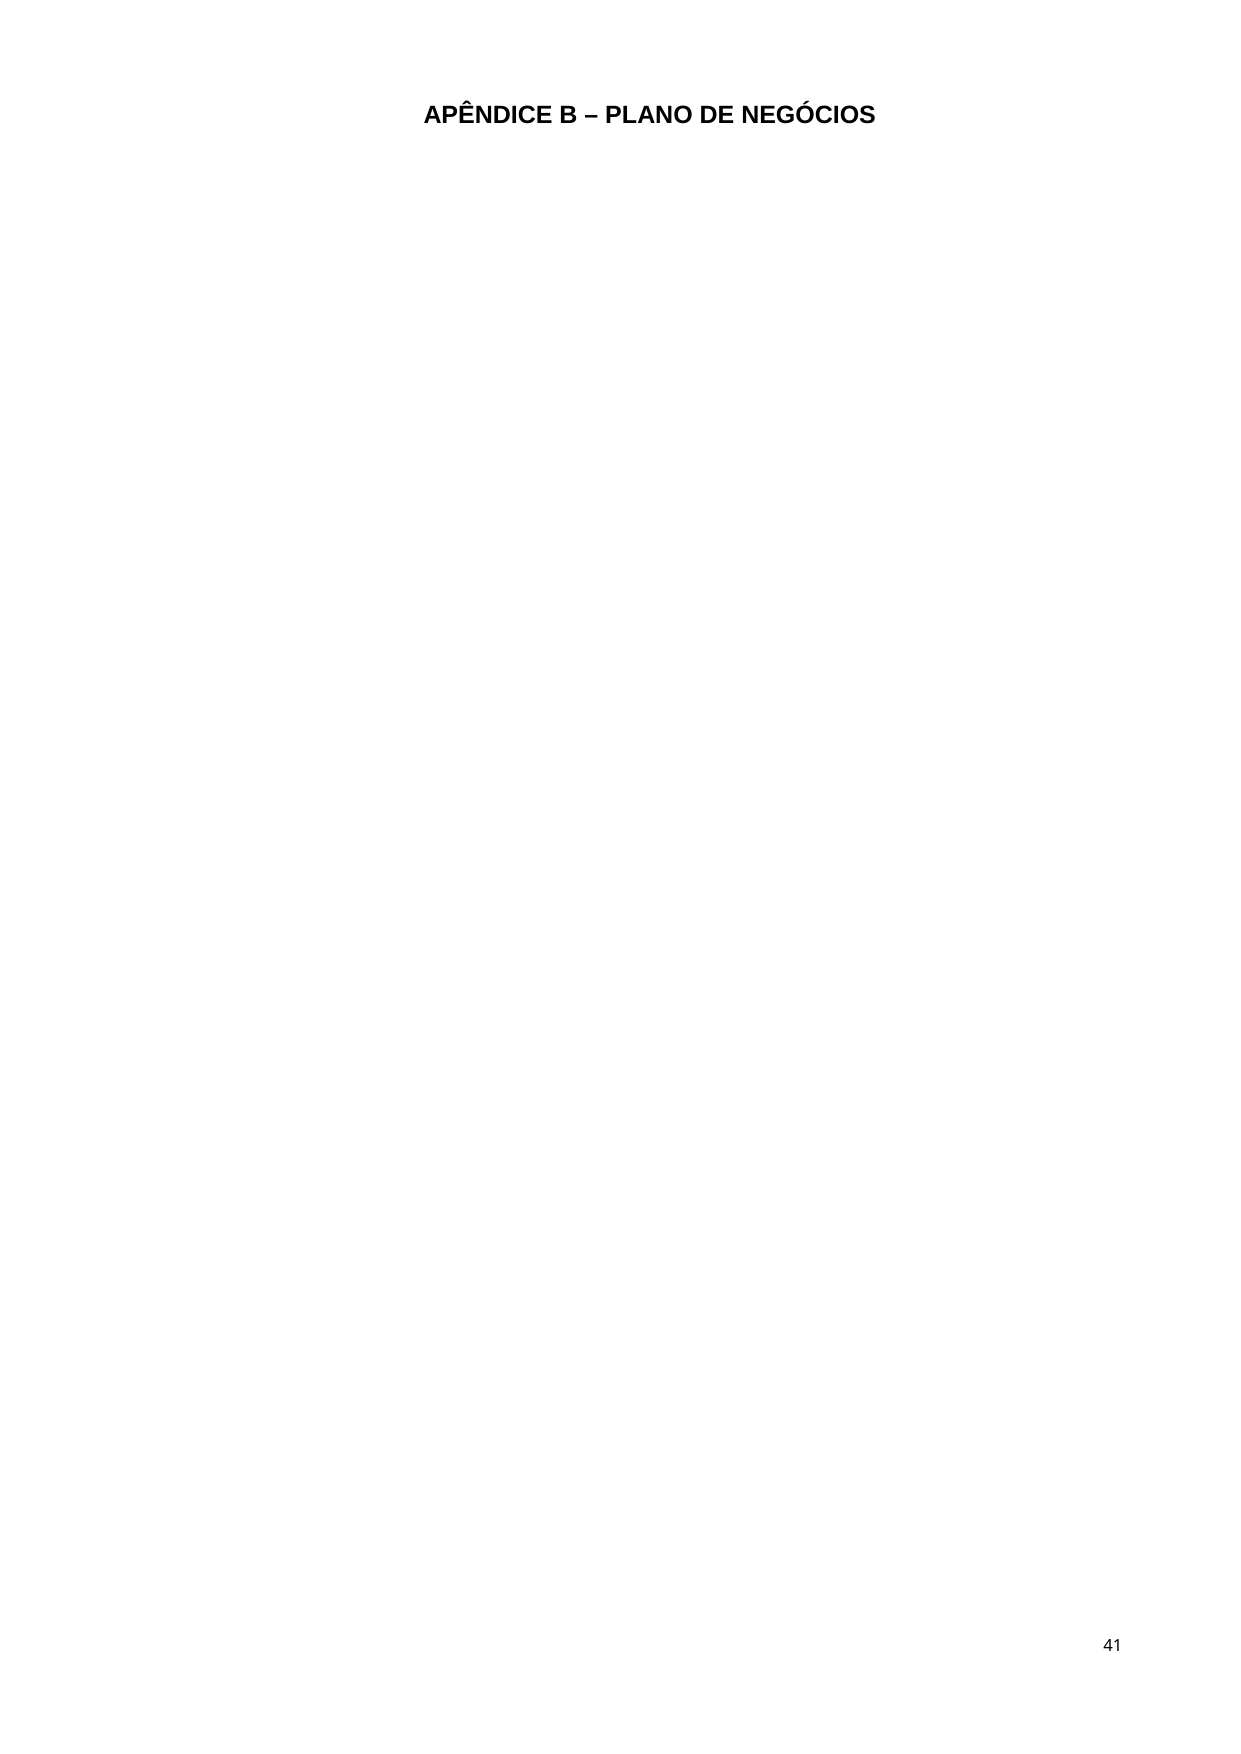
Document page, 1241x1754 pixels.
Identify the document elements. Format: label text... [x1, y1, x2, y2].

text APÊNDICE B – PLANO DE NEGÓCIOS [177, 100, 1122, 129]
